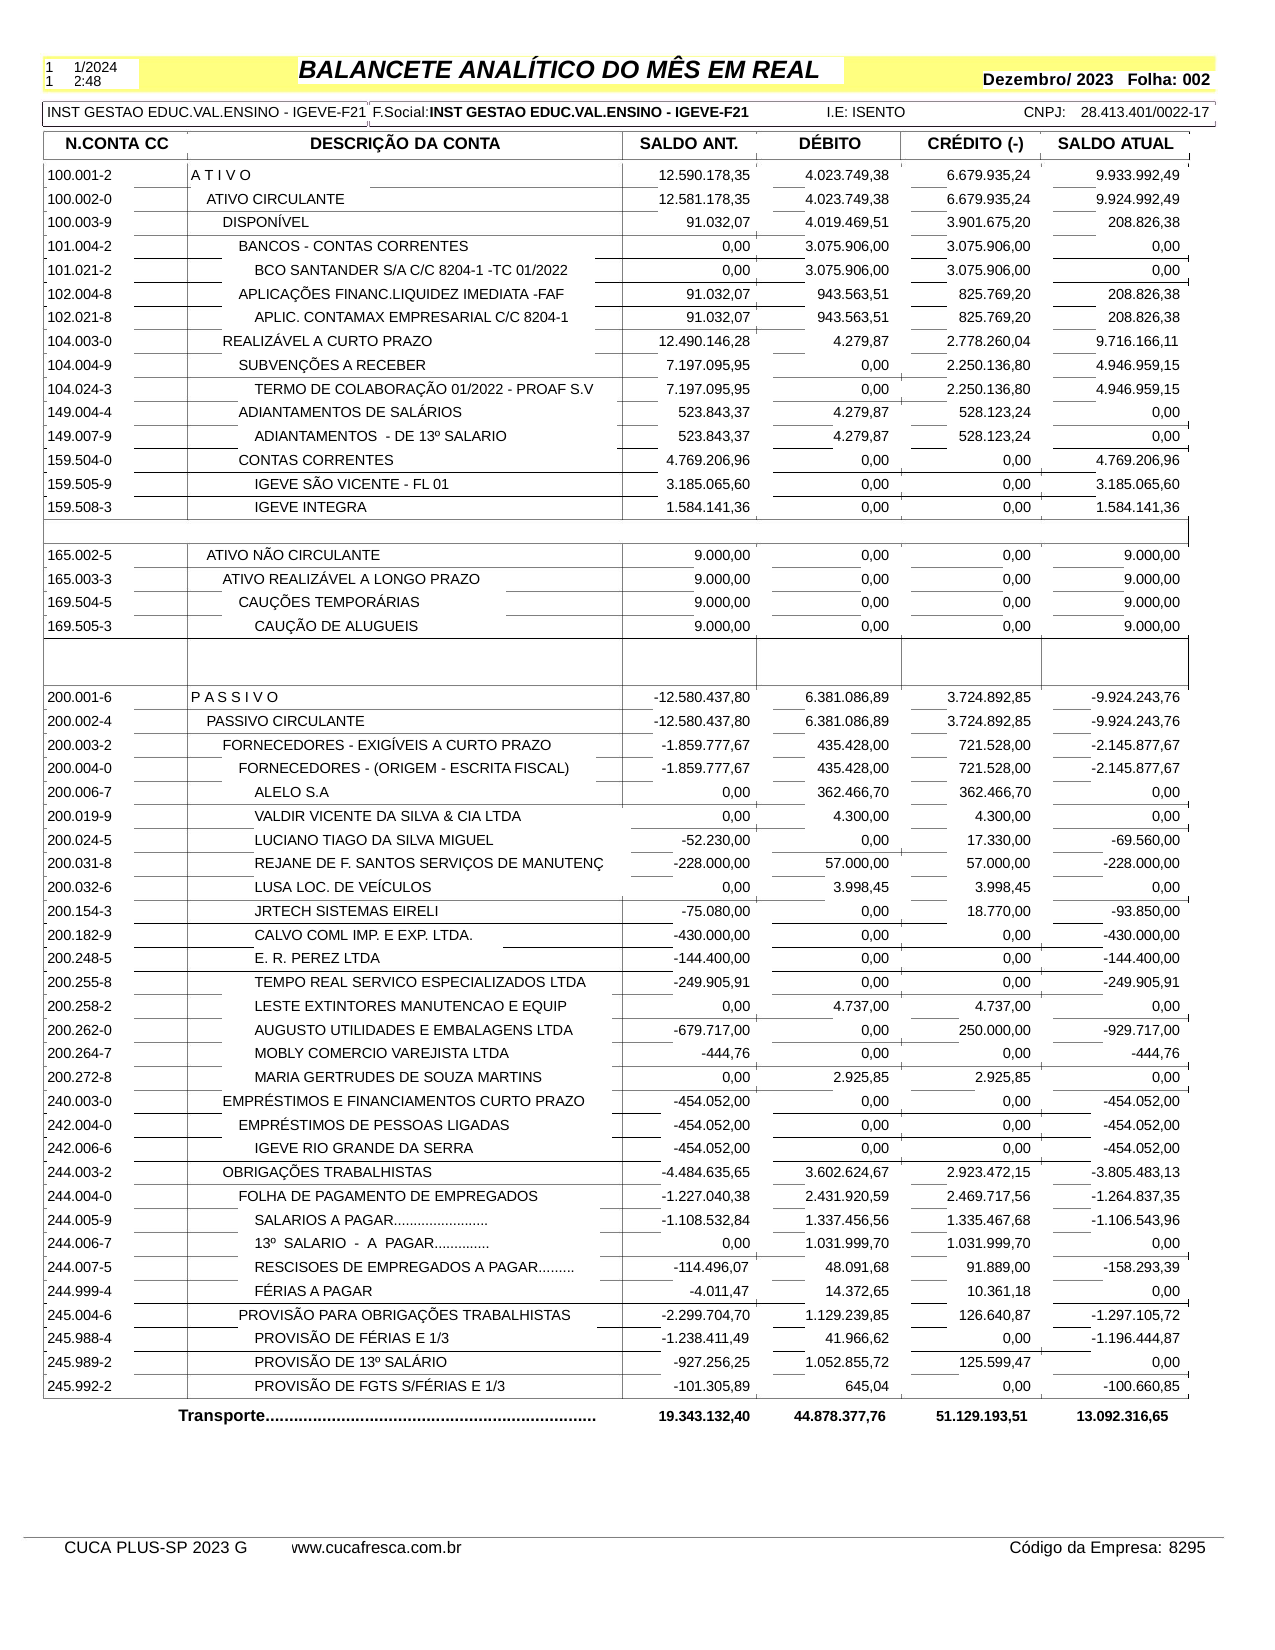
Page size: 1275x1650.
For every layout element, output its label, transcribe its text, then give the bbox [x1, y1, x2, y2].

text JRTECH SISTEMAS EIRELI [254, 903, 464, 919]
text -430.000,00 [1103, 927, 1202, 943]
text 0,00 [1003, 951, 1053, 967]
text 2.925,85 [833, 1070, 911, 1086]
text 0,00 [722, 239, 772, 255]
text 208.826,38 [1108, 286, 1202, 302]
text 943.563,51 [817, 310, 911, 326]
text 12.490.146,28 [658, 334, 773, 350]
text 1.129.239,85 [805, 1307, 911, 1323]
text APLIC. CONTAMAX EMPRESARIAL C/C 8204-1 [254, 310, 595, 326]
text -927.256,25 [673, 1355, 773, 1371]
text 104.004-9 [47, 357, 134, 373]
text 0,00 [1152, 1283, 1202, 1299]
text FORNECEDORES - (ORIGEM - ESCRITA FISCAL) [238, 761, 596, 777]
text 3.075.906,00 [805, 239, 911, 255]
text 101.004-2 [47, 239, 134, 255]
text FÉRIAS A PAGAR [254, 1283, 600, 1299]
text -679.717,00 [673, 1022, 772, 1038]
text 0,00 [722, 1236, 773, 1252]
text 0,00 [1003, 619, 1053, 635]
text -114.496,07 [673, 1260, 772, 1276]
text 9.000,00 [694, 571, 772, 587]
text SUBVENÇÕES A RECEBER [238, 357, 595, 373]
text 200.031-8 [47, 856, 134, 872]
text 165.003-3 [47, 571, 134, 587]
text 9.000,00 [1124, 619, 1202, 635]
text 19.343.132,40 [658, 1408, 773, 1424]
text 200.182-9 [47, 927, 134, 943]
text 0,00 [722, 262, 772, 278]
text OBRIGAÇÕES TRABALHISTAS [222, 1165, 458, 1181]
text EMPRÉSTIMOS E FINANCIAMENTOS CURTO PRAZO [222, 1093, 612, 1109]
text 9.000,00 [694, 595, 772, 611]
text 825.769,20 [959, 286, 1053, 302]
text 4.946.959,15 [1096, 357, 1202, 373]
text 0,00 [1003, 927, 1053, 943]
text 362.466,70 [959, 785, 1053, 801]
text 101.021-2 [47, 262, 134, 278]
text 51.129.193,51 [936, 1408, 1050, 1424]
text LUCIANO TIAGO DA SILVA MIGUEL [254, 832, 631, 848]
text 4.737,00 [975, 998, 1053, 1014]
text -144.400,00 [673, 951, 772, 967]
text 250.000,00 [959, 1022, 1053, 1038]
text 3.998,45 [833, 880, 911, 896]
text 104.024-3 [47, 381, 134, 397]
text 645,04 [845, 1378, 911, 1394]
text 91.032,07 [686, 286, 772, 302]
text -93.850,00 [1111, 903, 1202, 919]
text REJANE DE F. SANTOS SERVIÇOS DE MANUTENÇ [254, 856, 631, 872]
text APLICAÇÕES FINANC.LIQUIDEZ IMEDIATA -FAF [238, 286, 595, 302]
text 0,00 [1003, 571, 1053, 587]
text 102.021-8 [47, 310, 134, 326]
text 1 [45, 59, 75, 76]
text 91.032,07 [686, 310, 772, 326]
text 362.466,70 [817, 785, 911, 801]
text 1.052.855,72 [805, 1355, 911, 1371]
text 244.007-5 [47, 1260, 134, 1276]
text 0,00 [1152, 785, 1202, 801]
text 200.258-2 [47, 998, 134, 1014]
text 200.032-6 [47, 880, 134, 896]
text -454.052,00 [673, 1141, 773, 1157]
text IGEVE RIO GRANDE DA SERRA [254, 1141, 612, 1157]
text -69.560,00 [1111, 832, 1202, 848]
text -1.108.532,84 [661, 1212, 773, 1228]
text 149.004-4 [47, 405, 134, 421]
text INST GESTAO EDUC.VAL.ENSINO - IGEVE-F21 F.Social:INST GESTAO EDUC.VAL.ENSINO - IGEVE-F21 [47, 105, 778, 121]
text 159.505-9 [47, 476, 134, 492]
text REALIZÁVEL A CURTO PRAZO [222, 334, 595, 350]
text 0,00 [1003, 1378, 1053, 1394]
text 0,00 [1003, 1141, 1053, 1157]
text ALELO S.A [254, 785, 596, 801]
text 4.769.206,96 [1096, 452, 1202, 468]
text -228.000,00 [1103, 856, 1202, 872]
text 0,00 [1003, 1117, 1053, 1133]
text 1.337.456,56 [805, 1212, 911, 1228]
text SALDO ANT. [639, 134, 765, 153]
text 125.599,47 [959, 1355, 1053, 1371]
text RESCISOES DE EMPREGADOS A PAGAR......... [254, 1260, 600, 1276]
text Dezembro/ 2023 Folha: 002 [983, 71, 1234, 89]
text 3.724.892,85 [947, 690, 1053, 706]
text 149.007-9 [47, 429, 134, 445]
text -101.305,89 [673, 1378, 773, 1394]
text 2.250.136,80 [947, 357, 1053, 373]
text -2.145.877,67 [1091, 761, 1202, 777]
text -444,76 [701, 1046, 772, 1062]
text 4.946.959,15 [1096, 381, 1202, 397]
text 9.000,00 [1124, 595, 1202, 611]
text 169.505-3 [47, 619, 134, 635]
text 4.279,87 [833, 429, 911, 445]
text 200.264-7 [47, 1046, 134, 1062]
text CAUÇÃO DE ALUGUEIS [254, 619, 506, 635]
text -444,76 [1131, 1046, 1202, 1062]
text 0,00 [861, 452, 911, 468]
text 208.826,38 [1108, 215, 1202, 231]
text 244.006-7 [47, 1236, 134, 1252]
text 4.279,87 [833, 405, 911, 421]
text 14.372,65 [825, 1283, 911, 1299]
text -12.580.437,80 [653, 690, 773, 706]
text -4.484.635,65 [661, 1165, 773, 1181]
text FORNECEDORES - EXIGÍVEIS A CURTO PRAZO [222, 737, 596, 753]
text -454.052,00 [1103, 1093, 1202, 1109]
text -430.000,00 [673, 927, 772, 943]
text 200.272-8 [47, 1070, 134, 1086]
text 1.335.467,68 [947, 1212, 1053, 1228]
text 200.262-0 [47, 1022, 134, 1038]
text 0,00 [1152, 998, 1202, 1014]
text AUGUSTO UTILIDADES E EMBALAGENS LTDA [254, 1022, 612, 1038]
text 0,00 [861, 500, 911, 516]
text 0,00 [1152, 405, 1202, 421]
text 3.185.065,60 [666, 476, 773, 492]
text MARIA GERTRUDES DE SOUZA MARTINS [254, 1070, 612, 1086]
text - [272, 1539, 292, 1558]
text 200.001-6 [47, 690, 134, 706]
text 242.006-6 [47, 1141, 134, 1157]
text 0,00 [861, 357, 911, 373]
text 0,00 [861, 1141, 911, 1157]
text 1.031.999,70 [805, 1236, 911, 1252]
text -12.580.437,80 [653, 713, 773, 729]
text 48.091,68 [825, 1260, 911, 1276]
text 200.154-3 [47, 903, 134, 919]
text 57.000,00 [825, 856, 911, 872]
text 0,00 [861, 381, 911, 397]
text 0,00 [1152, 880, 1202, 896]
text -1.264.837,35 [1091, 1188, 1202, 1204]
text 0,00 [1003, 1093, 1053, 1109]
text 3.901.675,20 [947, 215, 1053, 231]
text 0,00 [722, 1070, 772, 1086]
text PROVISÃO PARA OBRIGAÇÕES TRABALHISTAS [238, 1307, 597, 1323]
text 0,00 [861, 975, 911, 991]
text 0,00 [722, 880, 772, 896]
text 4.737,00 [833, 998, 911, 1014]
text 0,00 [861, 1093, 911, 1109]
text 4.300,00 [833, 808, 911, 824]
text BCO SANTANDER S/A C/C 8204-1 -TC 01/2022 [254, 262, 595, 278]
text 943.563,51 [817, 286, 911, 302]
text 523.843,37 [678, 429, 773, 445]
text 721.528,00 [959, 761, 1053, 777]
text I.E: ISENTO [826, 105, 927, 121]
text 200.002-4 [47, 713, 134, 729]
text 6.679.935,24 [947, 191, 1053, 207]
text 200.006-7 [47, 785, 134, 801]
text 57.000,00 [966, 856, 1053, 872]
text ATIVO NÃO CIRCULANTE [206, 547, 407, 563]
text 0,00 [861, 832, 911, 848]
text -1.238.411,49 [661, 1331, 773, 1347]
text -1.859.777,67 [661, 737, 773, 753]
text 0,00 [1003, 1046, 1053, 1062]
text 7.197.095,95 [666, 381, 773, 397]
text 18.770,00 [967, 903, 1053, 919]
text -454.052,00 [1103, 1141, 1202, 1157]
text 9.000,00 [1124, 571, 1202, 587]
text 0,00 [1152, 808, 1202, 824]
text LUSA LOC. DE VEÍCULOS [254, 880, 631, 896]
text 3.075.906,00 [947, 239, 1053, 255]
text -52.230,00 [681, 832, 772, 848]
text 9.924.992,49 [1096, 191, 1202, 207]
text 100.002-0 [47, 191, 134, 207]
text 1 [45, 76, 75, 89]
text 528.123,24 [959, 429, 1053, 445]
text 245.992-2 [47, 1378, 134, 1394]
text -144.400,00 [1103, 951, 1202, 967]
text 200.003-2 [47, 737, 134, 753]
text ATIVO REALIZÁVEL A LONGO PRAZO [222, 571, 506, 587]
text 169.504-5 [47, 595, 134, 611]
text 435.428,00 [817, 761, 911, 777]
text 0,00 [1003, 975, 1053, 991]
text ADIANTAMENTOS - DE 13º SALARIO [254, 429, 617, 445]
text www.cucafresca.com.br [292, 1539, 488, 1558]
text TERMO DE COLABORAÇÃO 01/2022 - PROAF S.V [254, 381, 617, 397]
text 200.019-9 [47, 808, 134, 824]
text SALDO ATUAL [1058, 134, 1200, 153]
text 245.989-2 [47, 1355, 134, 1371]
text ADIANTAMENTOS DE SALÁRIOS [238, 405, 617, 421]
text -1.297.105,72 [1091, 1307, 1202, 1323]
text 523.843,37 [678, 405, 773, 421]
text 6.381.086,89 [805, 690, 911, 706]
text 0,00 [1003, 476, 1053, 492]
text 244.004-0 [47, 1188, 134, 1204]
text -9.924.243,76 [1091, 690, 1202, 706]
text 208.826,38 [1108, 310, 1202, 326]
text ATIVO CIRCULANTE [206, 191, 370, 207]
text 0,00 [861, 476, 911, 492]
text 1.584.141,36 [1096, 500, 1202, 516]
text -4.011,47 [689, 1283, 772, 1299]
text 0,00 [1152, 1236, 1202, 1252]
text 159.504-0 [47, 452, 134, 468]
text 4.023.749,38 [805, 191, 911, 207]
text -100.660,85 [1103, 1378, 1202, 1394]
text 104.003-0 [47, 334, 134, 350]
text 3.075.906,00 [805, 262, 911, 278]
text 12.581.178,35 [658, 191, 773, 207]
text DESCRIÇÃO DA CONTA [310, 134, 526, 153]
text PROVISÃO DE 13º SALÁRIO [254, 1355, 471, 1371]
text -1.106.543,96 [1091, 1212, 1202, 1228]
text Código da Empresa: 8295 [1009, 1539, 1230, 1558]
text -158.293,39 [1103, 1260, 1202, 1276]
text Transporte...................................................................... [178, 1407, 622, 1426]
text 9.933.992,49 [1096, 167, 1202, 183]
text 2.778.260,04 [947, 334, 1053, 350]
text 0,00 [861, 547, 911, 563]
text LESTE EXTINTORES MANUTENCAO E EQUIP [254, 998, 612, 1014]
text 0,00 [1003, 1331, 1053, 1347]
text 0,00 [1152, 1070, 1202, 1086]
text 0,00 [1152, 1355, 1202, 1371]
text -454.052,00 [673, 1117, 773, 1133]
text 2.431.920,59 [805, 1188, 911, 1204]
text -249.905,91 [1103, 975, 1202, 991]
text 13.092.316,65 [1076, 1408, 1191, 1424]
text 528.123,24 [959, 405, 1053, 421]
text MOBLY COMERCIO VAREJISTA LTDA [254, 1046, 612, 1062]
text 0,00 [861, 595, 911, 611]
text FOLHA DE PAGAMENTO DE EMPREGADOS [238, 1188, 600, 1204]
text PROVISÃO DE FGTS S/FÉRIAS E 1/3 [254, 1378, 529, 1394]
text 0,00 [861, 951, 911, 967]
text 1/01/2024 [75, 59, 139, 76]
text -9.924.243,76 [1091, 713, 1202, 729]
text 0,00 [722, 998, 772, 1014]
text VALDIR VICENTE DA SILVA & CIA LTDA [254, 808, 631, 824]
text IGEVE SÃO VICENTE - FL 01 [254, 476, 474, 492]
text 6.679.935,24 [947, 167, 1053, 183]
text -249.905,91 [673, 975, 772, 991]
text 245.004-6 [47, 1307, 134, 1323]
text E. R. PEREZ LTDA [254, 951, 503, 967]
text 0,00 [861, 1117, 911, 1133]
text 0,00 [1152, 239, 1202, 255]
text 4.300,00 [975, 808, 1053, 824]
text 6.381.086,89 [805, 713, 911, 729]
text -228.000,00 [673, 856, 772, 872]
text 240.003-0 [47, 1093, 134, 1109]
text 0:32:48 [75, 76, 139, 89]
text CONTAS CORRENTES [238, 452, 617, 468]
text CUCA PLUS-SP 2023 G [64, 1539, 272, 1558]
text -1.196.444,87 [1091, 1331, 1202, 1347]
text 0,00 [861, 927, 911, 943]
text -1.227.040,38 [661, 1188, 773, 1204]
text 4.023.749,38 [805, 167, 911, 183]
text 13º SALARIO - A PAGAR.............. [254, 1236, 600, 1252]
text 3.602.624,67 [805, 1165, 911, 1181]
text -3.805.483,13 [1091, 1165, 1202, 1181]
text -1.859.777,67 [661, 761, 773, 777]
text 2.250.136,80 [947, 381, 1053, 397]
text 91.889,00 [966, 1260, 1053, 1276]
text 0,00 [1152, 262, 1202, 278]
text BANCOS - CONTAS CORRENTES [238, 239, 595, 255]
text 100.003-9 [47, 215, 134, 231]
text 9.716.166,11 [1096, 334, 1202, 350]
text CALVO COML IMP. E EXP. LTDA. [254, 927, 503, 943]
text 3.075.906,00 [947, 262, 1053, 278]
text 3.998,45 [975, 880, 1053, 896]
text 10.361,18 [967, 1283, 1053, 1299]
text 244.005-9 [47, 1212, 134, 1228]
text 2.469.717,56 [947, 1188, 1053, 1204]
text 4.019.469,51 [805, 215, 911, 231]
text 0,00 [1152, 429, 1202, 445]
text TEMPO REAL SERVICO ESPECIALIZADOS LTDA [254, 975, 612, 991]
text PASSIVO CIRCULANTE [206, 713, 391, 729]
text 3.724.892,85 [947, 713, 1053, 729]
text 200.004-0 [47, 761, 134, 777]
text 17.330,00 [967, 832, 1053, 848]
text 0,00 [1003, 500, 1053, 516]
text 9.000,00 [694, 619, 772, 635]
text 435.428,00 [817, 737, 911, 753]
text 2.923.472,15 [947, 1165, 1053, 1181]
text 0,00 [1003, 452, 1053, 468]
text CAUÇÕES TEMPORÁRIAS [238, 595, 506, 611]
text 244.999-4 [47, 1283, 134, 1299]
text IGEVE INTEGRA [254, 500, 389, 516]
text 0,00 [861, 619, 911, 635]
text 0,00 [722, 808, 772, 824]
text DISPONÍVEL [222, 215, 331, 231]
text P A S S I V O [191, 690, 300, 706]
text 0,00 [861, 1046, 911, 1062]
text PROVISÃO DE FÉRIAS E 1/3 [254, 1331, 597, 1347]
text 9.000,00 [1124, 547, 1202, 563]
text 165.002-5 [47, 547, 134, 563]
text 200.248-5 [47, 951, 134, 967]
text 825.769,20 [959, 310, 1053, 326]
text 242.004-0 [47, 1117, 134, 1133]
text 0,00 [1003, 595, 1053, 611]
text 0,00 [861, 903, 911, 919]
text 0,00 [861, 571, 911, 587]
text 0,00 [722, 785, 773, 801]
text A T I V O [191, 167, 370, 183]
text SALARIOS A PAGAR........................ [254, 1212, 600, 1228]
text 245.988-4 [47, 1331, 134, 1347]
text 2.925,85 [975, 1070, 1053, 1086]
text 0,00 [1003, 547, 1053, 563]
text 3.185.065,60 [1096, 476, 1202, 492]
text 1.031.999,70 [947, 1236, 1053, 1252]
text EMPRÉSTIMOS DE PESSOAS LIGADAS [238, 1117, 612, 1133]
text 200.024-5 [47, 832, 134, 848]
text -2.299.704,70 [661, 1307, 773, 1323]
text 4.279,87 [833, 334, 911, 350]
text 244.003-2 [47, 1165, 134, 1181]
text -75.080,00 [681, 903, 772, 919]
text 102.004-8 [47, 286, 134, 302]
text -454.052,00 [1103, 1117, 1202, 1133]
text 4.769.206,96 [666, 452, 773, 468]
text 44.878.377,76 [794, 1408, 908, 1424]
text 1.584.141,36 [666, 500, 773, 516]
text CNPJ: 28.413.401/0022-17 [1023, 105, 1234, 121]
text 12.590.178,35 [658, 167, 773, 183]
text 0,00 [861, 1022, 911, 1038]
text CRÉDITO (-) [927, 134, 1049, 153]
text DÉBITO [799, 134, 887, 153]
text 159.508-3 [47, 500, 134, 516]
text 7.197.095,95 [666, 357, 773, 373]
text 41.966,62 [825, 1331, 911, 1347]
text 721.528,00 [959, 737, 1053, 753]
text 9.000,00 [694, 547, 772, 563]
text N.CONTA CC [65, 134, 194, 153]
text 91.032,07 [686, 215, 773, 231]
text -454.052,00 [673, 1093, 773, 1109]
text 100.001-2 [47, 167, 134, 183]
text 200.255-8 [47, 975, 134, 991]
text BALANCETE ANALÍTICO DO MÊS EM REAL [298, 57, 844, 84]
text -929.717,00 [1103, 1022, 1202, 1038]
text -2.145.877,67 [1091, 737, 1202, 753]
text 126.640,87 [959, 1307, 1053, 1323]
